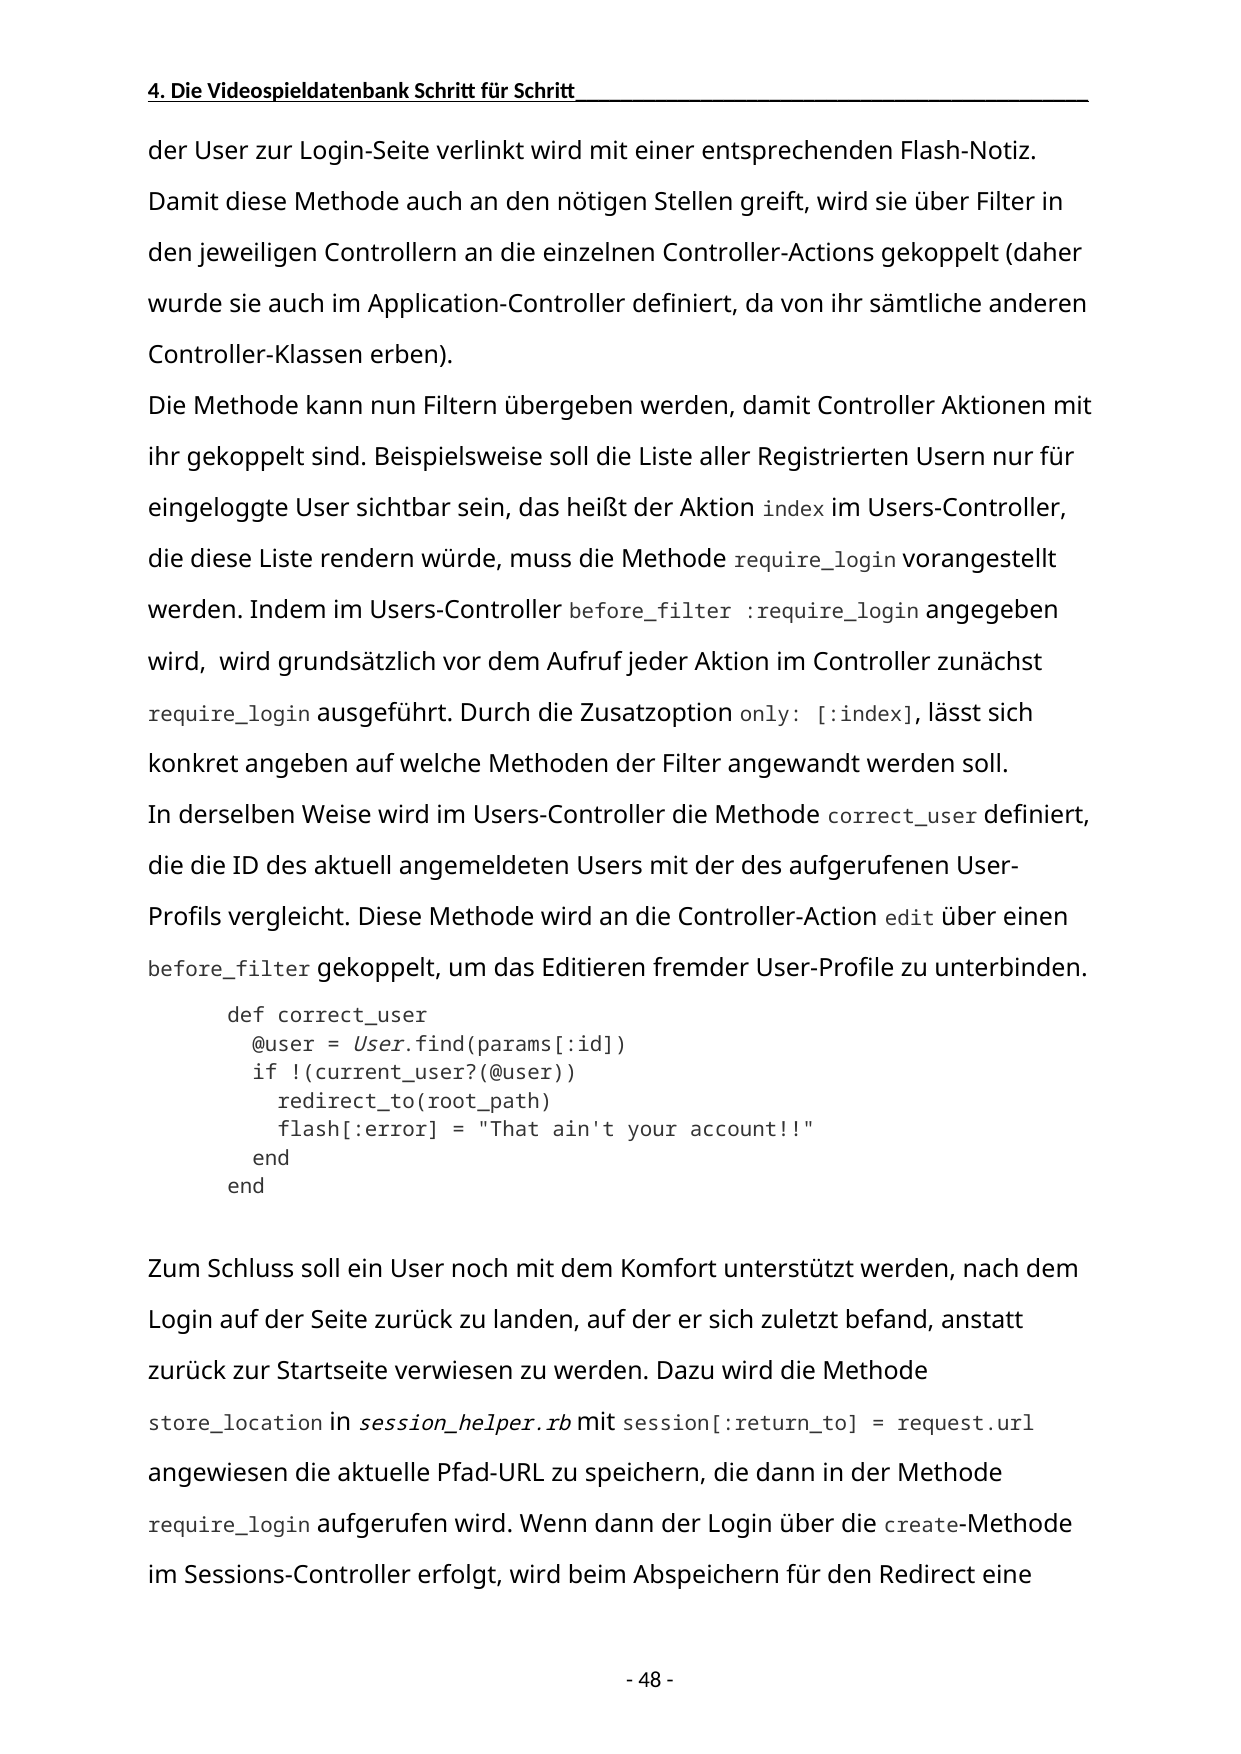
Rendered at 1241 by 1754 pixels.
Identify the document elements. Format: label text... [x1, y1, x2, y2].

text Zum Schluss soll ein User noch mit dem Komfort unterstützt werden, nach dem Login auf der Seite zurück zu landen, auf der er sich zuletzt befand, anstatt zurück zur Startseite verwiesen zu werden. Dazu wird die Methode store_location in session_helper.rb mit session[:return_to] = request.url angewiesen die aktuelle Pfad-URL zu speichern, die dann in der Methode require_login aufgerufen wird. Wenn dann der Login über die create-Methode im Sessions-Controller erfolgt, wird beim Abspeichern für den Redirect eine [148, 1251, 1093, 1591]
text Die Methode kann nun Filtern übergeben werden, damit Controller Aktionen mit ihr gekoppelt sind. Beispielsweise soll die Liste aller Registrierten Usern nur für eingeloggte User sichtbar sein, das heißt der Aktion index im Users-Controller, die diese Liste rendern würde, muss die Methode require_login vorangestellt werden. Indem im Users-Controller before_filter :require_login angegeben wird, wird grundsätzlich vor dem Aufruf jeder Aktion im Controller zunächst require_login ausgeführt. Durch die Zusatzoption only: [:index], lässt sich konkret angeben auf welche Methoden der Filter angewandt werden soll. [148, 388, 1093, 779]
text der User zur Login-Seite verlinkt wird mit einer entsprechenden Flash-Notiz. Damit diese Methode auch an den nötigen Stellen greift, wird sie über Filter in den jeweiligen Controllern an die einzelnen Controller-Actions gekoppelt (daher wurde sie auch im Application-Controller definiert, da von ihr sämtliche anderen Controller-Klassen erben). [148, 133, 1093, 371]
text def correct_user [177, 1001, 1093, 1029]
text redirect_to(root_path) [177, 1086, 1093, 1114]
text end [177, 1143, 1093, 1171]
text end [177, 1171, 1093, 1199]
text In derselben Weise wird im Users-Controller die Methode correct_user definiert, die die ID des aktuell angemeldeten Users mit der des aufgerufenen User-Profils vergleicht. Diese Methode wird an die Controller-Action edit über einen before_filter gekoppelt, um das Editieren fremder User-Profile zu unterbinden. [148, 796, 1093, 983]
text if !(current_user?(@user)) [177, 1057, 1093, 1086]
text flash[:error] = "That ain't your account!!" [177, 1114, 1093, 1143]
text @user = User.find(params[:id]) [177, 1029, 1093, 1057]
